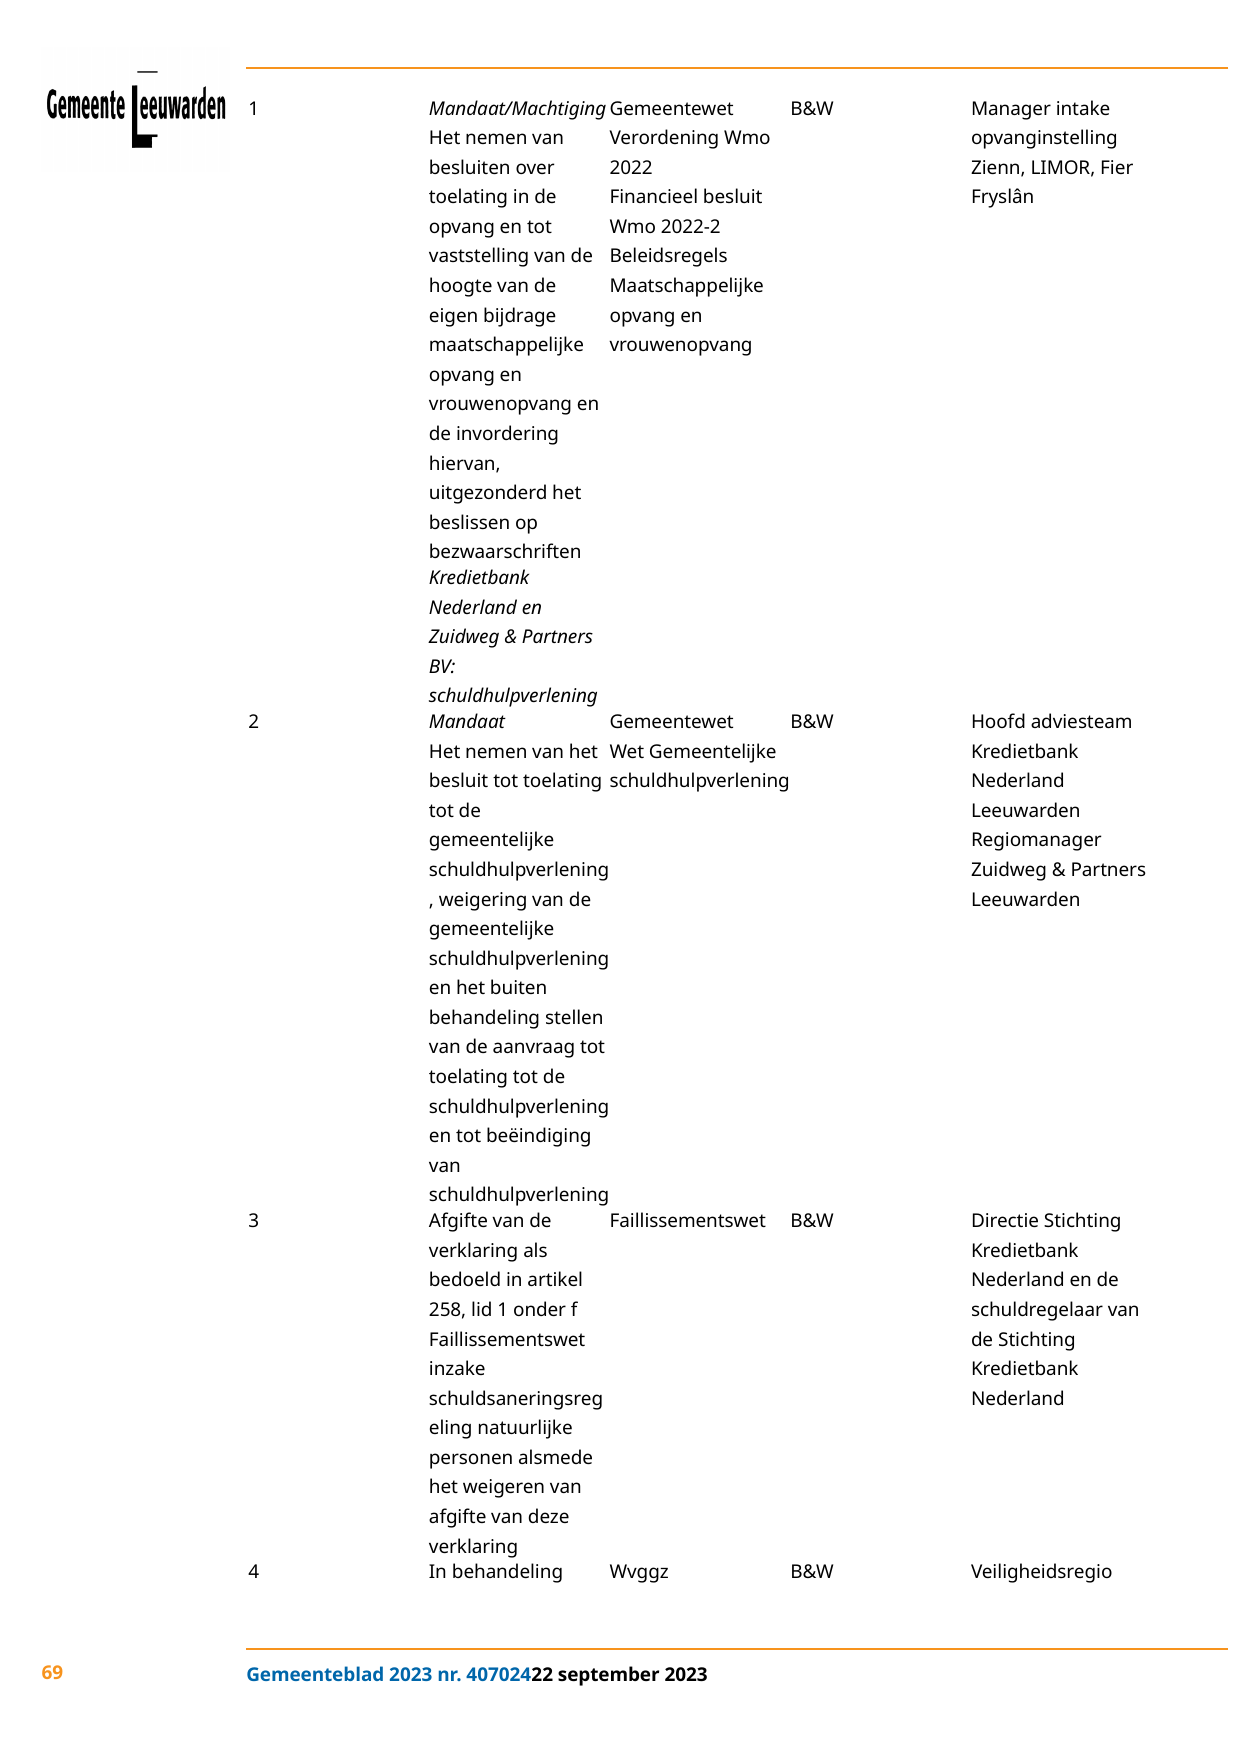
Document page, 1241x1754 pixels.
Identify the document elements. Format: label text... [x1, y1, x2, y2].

table_cell B&W [790, 708, 971, 1207]
table_cell Faillissementswet [609, 1208, 790, 1558]
table_cell Afgifte van de verklaring als bedoeld in artikel 258, lid 1 onder f Faillissementswet inzake schuldsaneringsregeling natuurlijke personen alsmede het weigeren van afgifte van deze verklaring [429, 1208, 609, 1558]
table_cell Mandaat/Machtiging Het nemen van besluiten over toelating in de opvang en tot vaststelling van de hoogte van de eigen bijdrage maatschappelijke opvang en vrouwenopvang en de invordering hiervan, uitgezonderd het beslissen op bezwaarschriften [429, 95, 609, 564]
table_cell 1 [248, 95, 429, 564]
table_cell 4 [248, 1559, 429, 1584]
table_cell Gemeentewet Wet Gemeentelijke schuldhulpverlening [609, 708, 790, 1207]
table_cell 2 [248, 708, 429, 1207]
table_cell B&W [790, 95, 971, 564]
picture [41, 47, 231, 172]
table_cell [790, 564, 971, 708]
table_cell 3 [248, 1208, 429, 1558]
table_cell Directie Stichting Kredietbank Nederland en de schuldregelaar van de Stichting Kredietbank Nederland [971, 1208, 1152, 1558]
table_cell [248, 564, 429, 708]
table_cell Hoofd adviesteam Kredietbank Nederland Leeuwarden Regiomanager Zuidweg & Partners Leeuwarden [971, 708, 1152, 1207]
table_cell Kredietbank Nederland en Zuidweg & Partners BV: schuldhulpverlening [429, 564, 609, 708]
table_cell Gemeentewet Verordening Wmo 2022 Financieel besluit Wmo 2022-2 Beleidsregels Maatschappelijke opvang en vrouwenopvang [609, 95, 790, 564]
table_cell B&W [790, 1559, 971, 1584]
table_cell B&W [790, 1208, 971, 1558]
table_cell [609, 564, 790, 708]
table_cell [971, 564, 1152, 708]
table_cell Veiligheidsregio [971, 1559, 1152, 1584]
table_cell Manager intake opvanginstelling Zienn, LIMOR, Fier Fryslân [971, 95, 1152, 564]
table_cell Wvggz [609, 1559, 790, 1584]
table_cell In behandeling [429, 1559, 609, 1584]
table_cell Mandaat Het nemen van het besluit tot toelating tot de gemeentelijke schuldhulpverlening, weigering van de gemeentelijke schuldhulpverlening en het buiten behandeling stellen van de aanvraag tot toelating tot de schuldhulpverlening en tot beëindiging van schuldhulpverlening [429, 708, 609, 1207]
